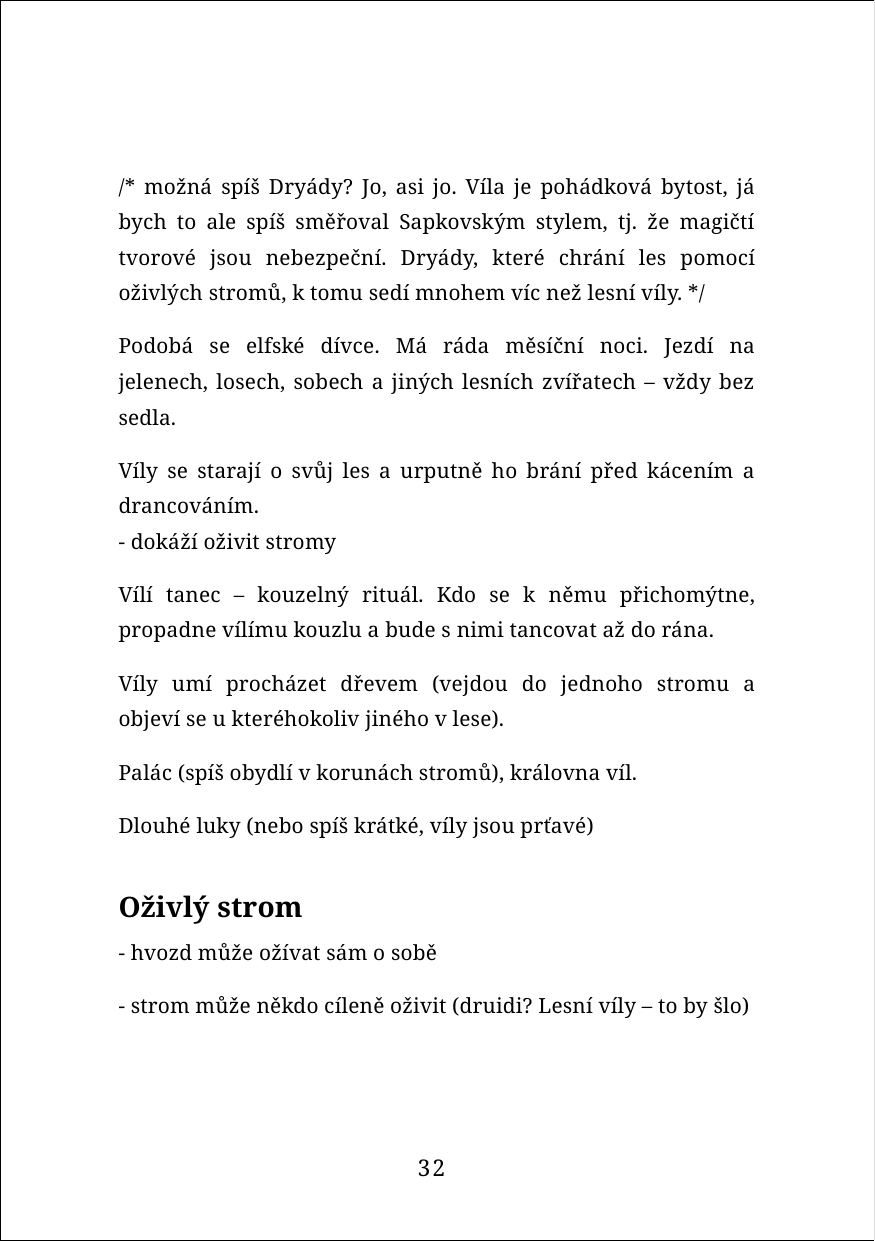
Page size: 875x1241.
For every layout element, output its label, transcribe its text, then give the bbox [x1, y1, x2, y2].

text Vílí tanec – kouzelný rituál. Kdo se k němu přichomýtne, propadne vílímu kouzlu a bude s nimi tancovat až do rána. [118, 580, 756, 644]
subtitle Oživlý strom [118, 888, 756, 926]
text Palác (spíš obydlí v korunách stromů), královna víl. [118, 758, 756, 786]
text Víly umí procházet dřevem (vejdou do jednoho stromu a objeví se u kteréhokoliv jiného v lese). [118, 669, 756, 733]
text Dlouhé luky (nebo spíš krátké, víly jsou prťavé) [118, 811, 756, 839]
text Podobá se elfské dívce. Má ráda měsíční noci. Jezdí na jelenech, losech, sobech a jiných lesních zvířatech – vždy bez sedla. [118, 332, 756, 431]
text /* možná spíš Dryády? Jo, asi jo. Víla je pohádková bytost, já bych to ale spíš směřoval Sapkovským stylem, tj. že magičtí tvorové jsou nebezpeční. Dryády, které chrání les pomocí oživlých stromů, k tomu sedí mnohem víc než lesní víly. */ [118, 172, 756, 307]
text - strom může někdo cíleně oživit (druidi? Lesní víly – to by šlo) [118, 991, 756, 1019]
text Víly se starají o svůj les a urputně ho brání před kácením a drancováním. - dokáží oživit stromy [118, 456, 756, 555]
text - hvozd může ožívat sám o sobě [118, 938, 756, 966]
